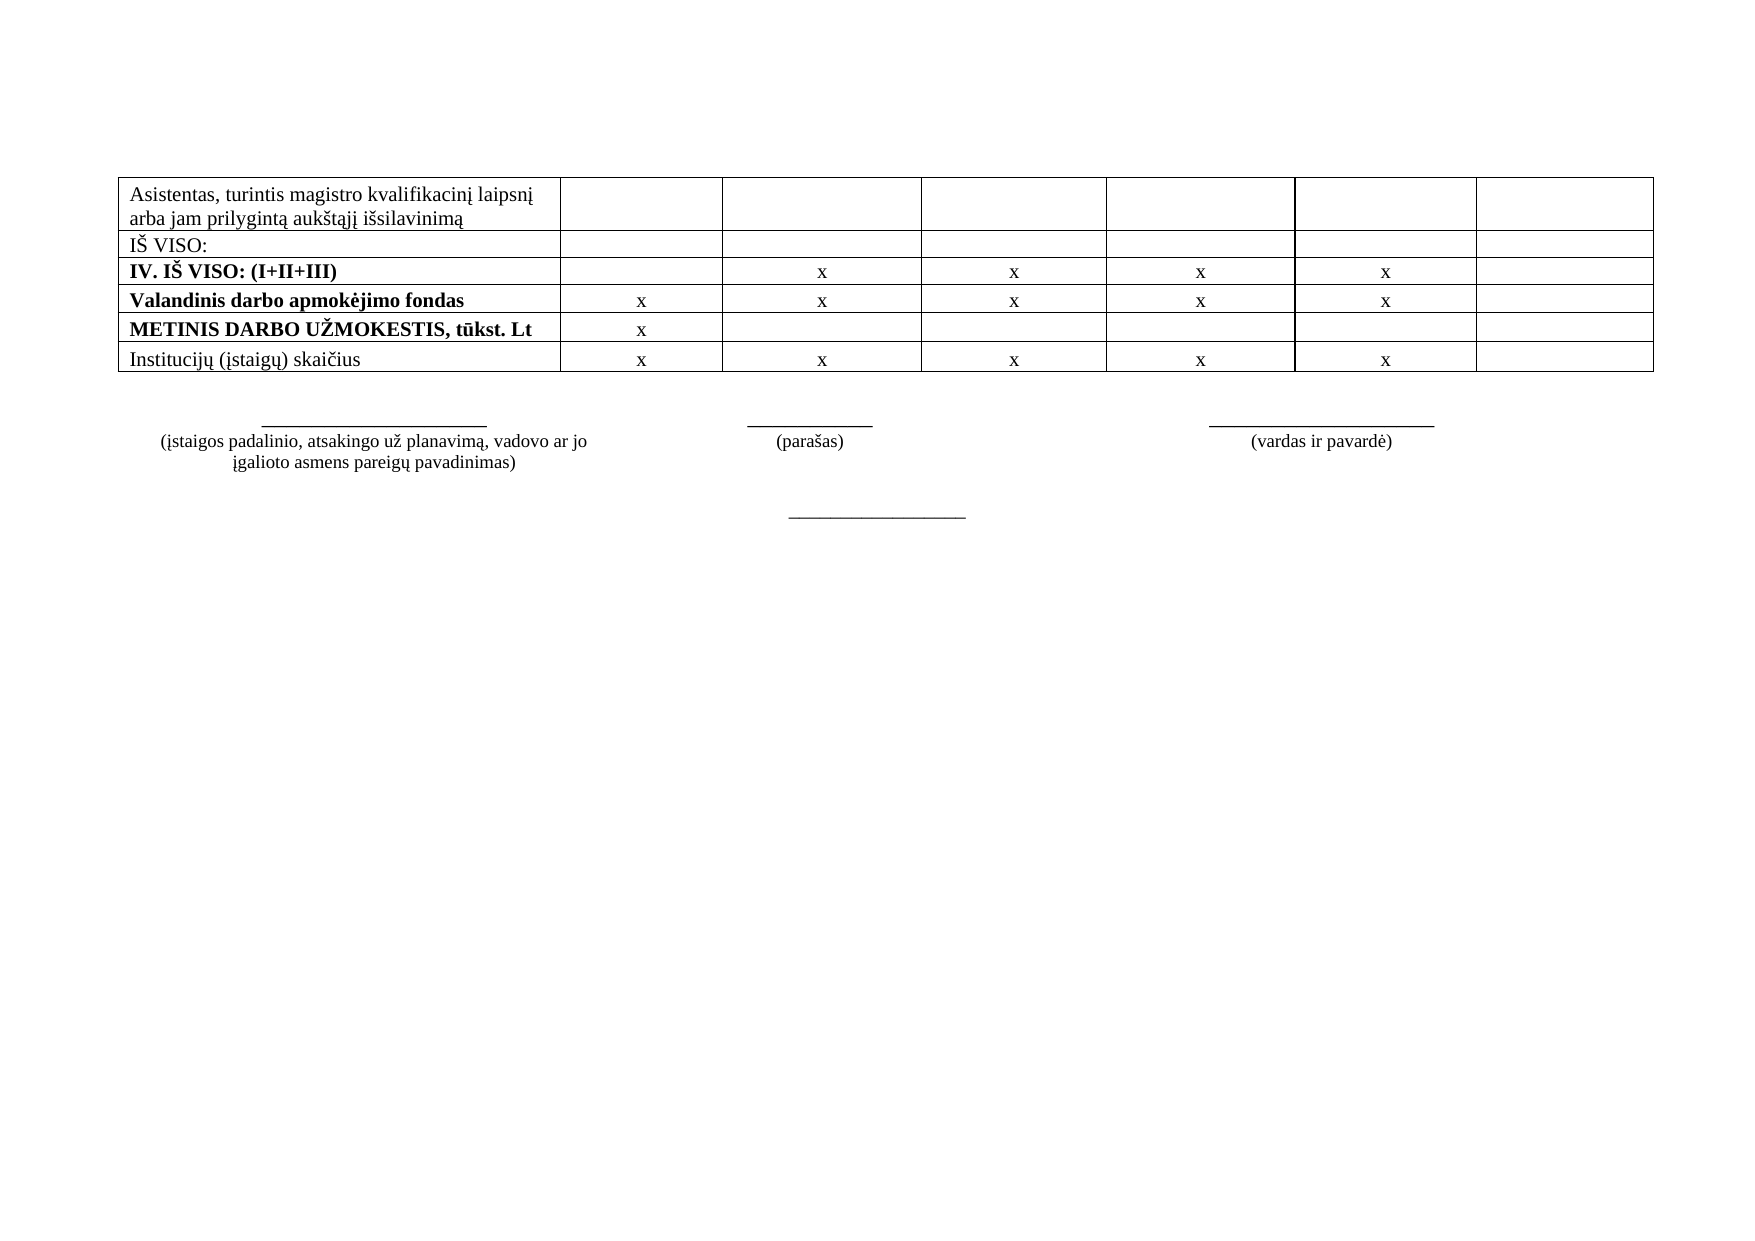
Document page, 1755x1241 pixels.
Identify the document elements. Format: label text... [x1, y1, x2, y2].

table_cell [1107, 178, 1294, 230]
table_cell x [922, 258, 1106, 283]
table_cell x [1107, 258, 1294, 283]
table_header __________ (parašas) [630, 401, 989, 473]
table_cell [922, 231, 1106, 257]
table_cell x [922, 342, 1106, 371]
table_cell IŠ VISO: [119, 231, 560, 257]
table_cell x [723, 342, 921, 371]
table_cell [1477, 313, 1653, 341]
table_cell x [723, 285, 921, 312]
table_cell [723, 313, 921, 341]
table_cell Asistentas, turintis magistro kvalifikacinį laipsnį arba jam prilygintą aukštąjį išsilavinimą [119, 178, 560, 230]
table_cell x [723, 258, 921, 283]
table_cell [1477, 342, 1653, 371]
table_cell [1296, 178, 1476, 230]
table_cell [1296, 231, 1476, 257]
table_cell x [561, 285, 722, 312]
table_cell [723, 231, 921, 257]
table_cell Valandinis darbo apmokėjimo fondas [119, 285, 560, 312]
table_cell [1477, 231, 1653, 257]
table_cell x [561, 313, 722, 341]
table_cell [922, 178, 1106, 230]
table_cell IV. IŠ VISO: (I+II+III) [119, 258, 560, 283]
table_cell x [1107, 342, 1294, 371]
table_cell METINIS DARBO UŽMOKESTIS, tūkst. Lt [119, 313, 560, 341]
table_cell x [1296, 285, 1476, 312]
table_cell [1477, 285, 1653, 312]
table_cell [561, 258, 722, 283]
table_cell x [561, 342, 722, 371]
text _________________ [118, 497, 1636, 521]
table_cell [1477, 178, 1653, 230]
table_cell [1477, 258, 1653, 283]
table_cell [561, 178, 722, 230]
table_cell [723, 178, 921, 230]
table_cell Institucijų (įstaigų) skaičius [119, 342, 560, 371]
table_cell [922, 313, 1106, 341]
table_header __________________ (įstaigos padalinio, atsakingo už planavimą, vadovo ar jo įgalioto asmens pareigų pavadinimas) [118, 401, 630, 473]
table_cell x [922, 285, 1106, 312]
table_cell [1296, 313, 1476, 341]
table_cell [1107, 231, 1294, 257]
table_cell [1107, 313, 1294, 341]
table_cell x [1296, 258, 1476, 283]
table_header __________________ (vardas ir pavardė) [990, 401, 1653, 473]
table_cell x [1296, 342, 1476, 371]
table_cell x [1107, 285, 1294, 312]
table_cell [561, 231, 722, 257]
